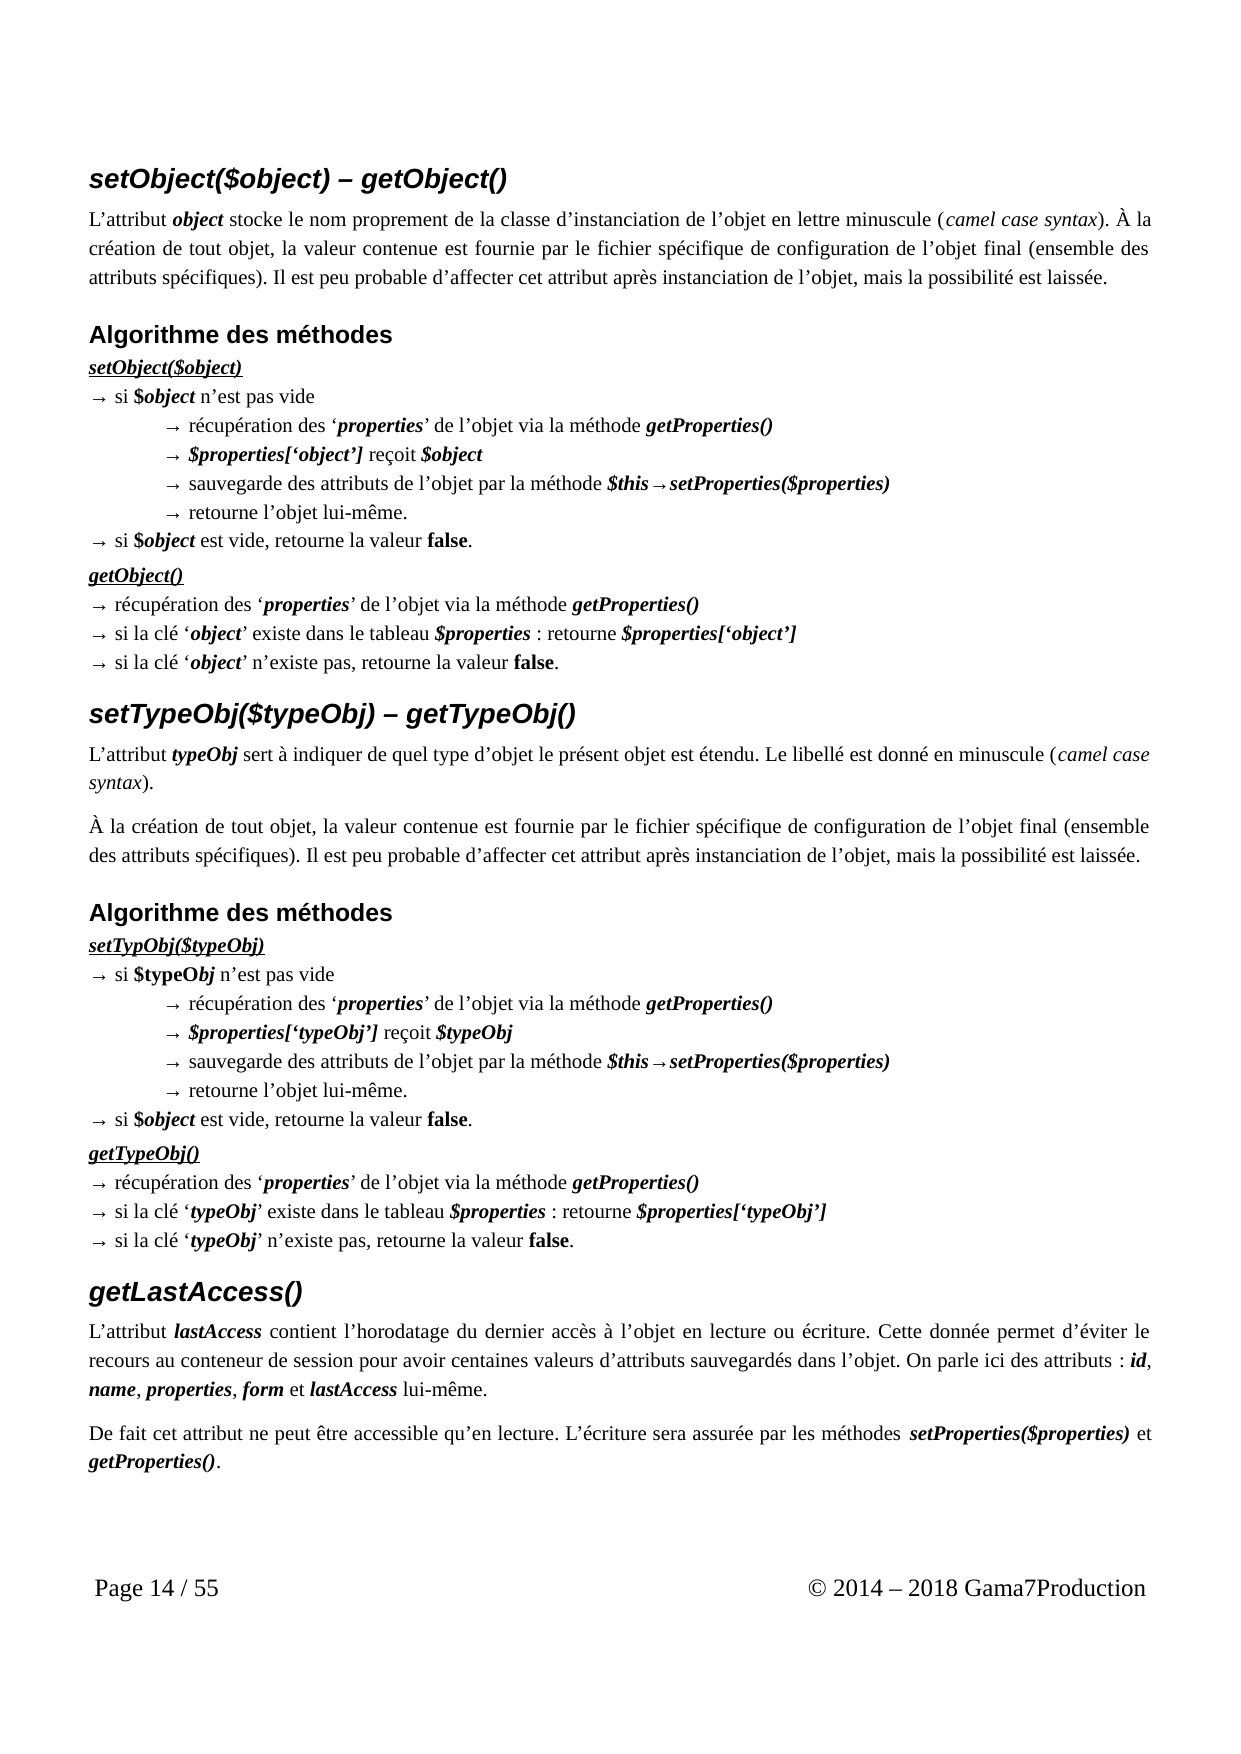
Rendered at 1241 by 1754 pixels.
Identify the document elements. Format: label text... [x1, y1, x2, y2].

text → $properties[‘object’] reçoit $object [88, 442, 1152, 466]
text → sauvegarde des attributs de l’objet par la méthode $this→setProperties($properties) [88, 471, 1152, 495]
subtitle setTypeObj($typeObj) – getTypeObj() [88, 697, 1152, 729]
text À la création de tout objet, la valeur contenue est fournie par le fichier spécifique de configuration de l’objet final (ensemble des attributs spécifiques). Il est peu probable d’affecter cet attribut après instanciation de l’objet, mais la possibilité est laissée. [88, 814, 1152, 867]
text → si $typeObj n’est pas vide [88, 962, 1152, 986]
text → sauvegarde des attributs de l’objet par la méthode $this→setProperties($properties) [88, 1049, 1152, 1073]
text → si $object est vide, retourne la valeur false. [88, 1106, 1152, 1131]
text → si $object n’est pas vide [88, 384, 1152, 408]
text → si $object est vide, retourne la valeur false. [88, 528, 1152, 552]
text → si la clé ‘object’ existe dans le tableau $properties : retourne $properties[‘object’] [88, 621, 1152, 645]
text → récupération des ‘properties’ de l’objet via la méthode getProperties() [88, 413, 1152, 437]
text → retourne l’objet lui-même. [88, 1078, 1152, 1102]
text → $properties[‘typeObj’] reçoit $typeObj [88, 1020, 1152, 1044]
text setTypObj($typeObj) [88, 933, 1152, 957]
subtitle getLastAccess() [88, 1275, 1152, 1307]
text L’attribut object stocke le nom proprement de la classe d’instanciation de l’objet en lettre minuscule (camel case syntax). À la création de tout objet, la valeur contenue est fournie par le fichier spécifique de configuration de l’objet final (ensemble des attributs spécifiques). Il est peu probable d’affecter cet attribut après instanciation de l’objet, mais la possibilité est laissée. [88, 207, 1152, 289]
text → si la clé ‘object’ n’existe pas, retourne la valeur false. [88, 650, 1152, 674]
text → si la clé ‘typeObj’ existe dans le tableau $properties : retourne $properties[‘typeObj’] [88, 1199, 1152, 1223]
subtitle setObject($object) – getObject() [88, 162, 1152, 194]
text L’attribut typeObj sert à indiquer de quel type d’objet le présent objet est étendu. Le libellé est donné en minuscule (camel case syntax). [88, 741, 1152, 794]
text L’attribut lastAccess contient l’horodatage du dernier accès à l’objet en lecture ou écriture. Cette donnée permet d’éviter le recours au conteneur de session pour avoir centaines valeurs d’attributs sauvegardés dans l’objet. On parle ici des attributs : id, name, properties, form et lastAccess lui-même. [88, 1319, 1152, 1401]
text getObject() [88, 563, 1152, 587]
text → récupération des ‘properties’ de l’objet via la méthode getProperties() [88, 991, 1152, 1015]
text De fait cet attribut ne peut être accessible qu’en lecture. L’écriture sera assurée par les méthodes setProperties($properties) et getProperties(). [88, 1421, 1152, 1473]
text → récupération des ‘properties’ de l’objet via la méthode getProperties() [88, 1170, 1152, 1194]
text getTypeObj() [88, 1141, 1152, 1165]
text → récupération des ‘properties’ de l’objet via la méthode getProperties() [88, 592, 1152, 616]
text → si la clé ‘typeObj’ n’existe pas, retourne la valeur false. [88, 1228, 1152, 1252]
text setObject($object) [88, 355, 1152, 379]
subtitle Algorithme des méthodes [88, 321, 1152, 349]
subtitle Algorithme des méthodes [88, 898, 1152, 927]
text → retourne l’objet lui-même. [88, 499, 1152, 524]
